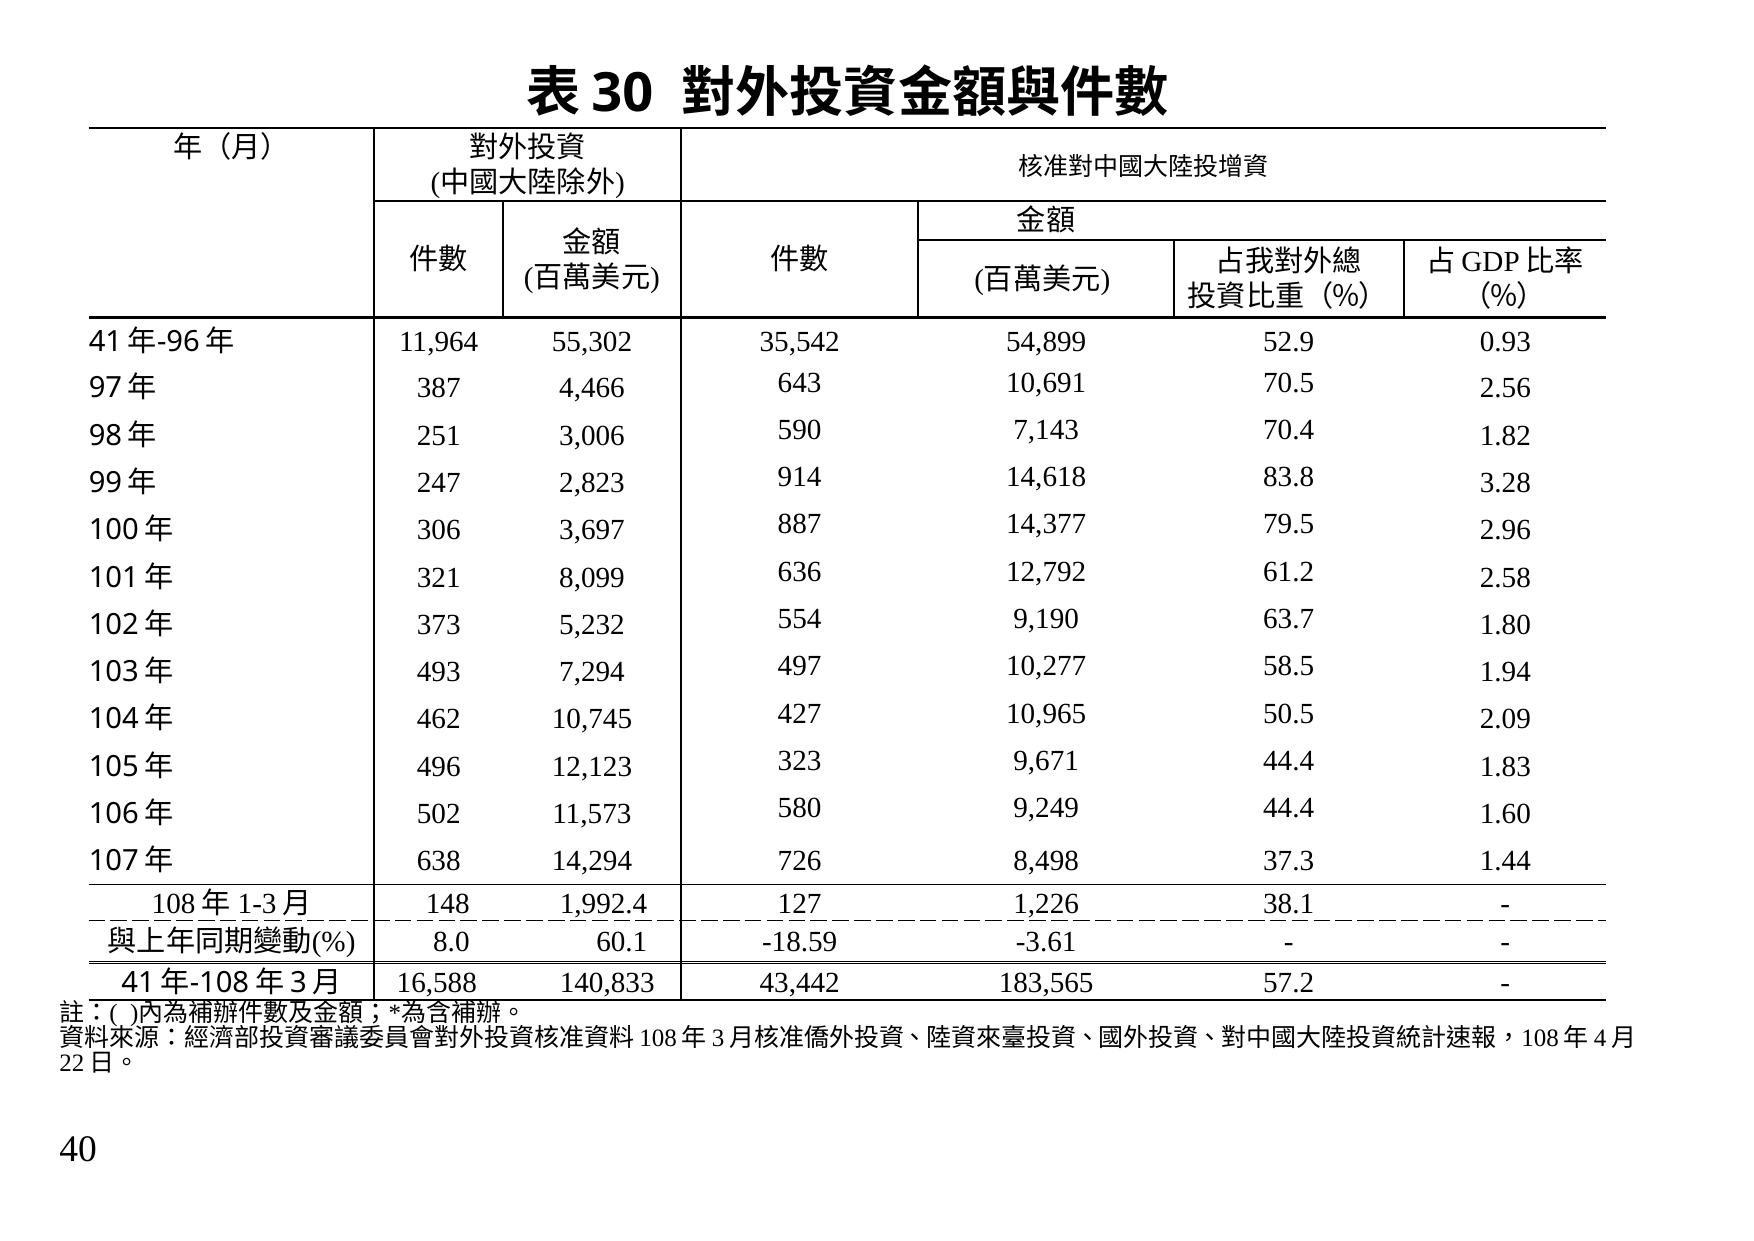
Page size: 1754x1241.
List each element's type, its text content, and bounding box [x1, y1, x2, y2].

table_cell 497 [682, 648, 918, 695]
table_cell 54,899 [918, 319, 1173, 364]
table_cell 2,823 [503, 458, 680, 506]
table_cell 41年-96年 [89, 319, 373, 364]
table_cell 496 [375, 742, 503, 789]
table_cell 2.56 [1404, 364, 1606, 411]
table_cell 7,294 [503, 648, 680, 695]
table_cell 7,143 [918, 411, 1173, 458]
table_cell 61.2 [1174, 553, 1403, 600]
table_cell 60.1 [503, 920, 680, 961]
table_cell 3.28 [1404, 458, 1606, 506]
table_cell 1.82 [1404, 411, 1606, 458]
table_cell 41年-108年3月 [89, 964, 373, 999]
table_cell -3.61 [918, 920, 1173, 961]
table_header 年（月） [89, 129, 373, 316]
table_cell 9,190 [918, 600, 1173, 647]
table_cell 14,618 [918, 458, 1173, 506]
table_cell 44.4 [1174, 789, 1403, 837]
table_cell 5,232 [503, 600, 680, 647]
table_cell 97年 [89, 364, 373, 411]
table_cell 306 [375, 506, 503, 553]
table_cell 1,226 [918, 885, 1173, 920]
table_cell 58.5 [1174, 648, 1403, 695]
table_cell 107年 [89, 837, 373, 884]
table_cell 101年 [89, 553, 373, 600]
table_cell 占GDP比率 （％） [1405, 241, 1606, 316]
table_cell 63.7 [1174, 600, 1403, 647]
table_cell 1.83 [1404, 742, 1606, 789]
table_cell 14,377 [918, 506, 1173, 553]
table_cell 占我對外總 投資比重（％） [1175, 241, 1403, 316]
table_cell 321 [375, 553, 503, 600]
table_cell 580 [682, 789, 918, 837]
table_cell 50.5 [1174, 695, 1403, 742]
table_cell 373 [375, 600, 503, 647]
table_cell 37.3 [1174, 837, 1403, 884]
table_cell 金額 [919, 202, 1173, 239]
table_cell 636 [682, 553, 918, 600]
table_cell 10,745 [503, 695, 680, 742]
table_cell 1.94 [1404, 648, 1606, 695]
table_cell 726 [682, 837, 918, 884]
table_cell 127 [682, 885, 918, 920]
table_cell 1,992.4 [503, 885, 680, 920]
table_cell 323 [682, 742, 918, 789]
table_cell 493 [375, 648, 503, 695]
table_cell 11,573 [503, 789, 680, 837]
table_cell 件數 [682, 202, 917, 316]
subtitle 表30 對外投資金額與件數 [59, 48, 1636, 127]
table_cell 16,588 [375, 964, 503, 999]
table_cell 9,249 [918, 789, 1173, 837]
table_cell 887 [682, 506, 918, 553]
text 資料來源：經濟部投資審議委員會對外投資核准資料108年3月核准僑外投資、陸資來臺投資、國外投資、對中國大陸投資統計速報，108年4月22日。 [59, 1026, 1636, 1076]
table_cell 38.1 [1174, 885, 1403, 920]
table_cell [1404, 202, 1606, 239]
table_cell 2.58 [1404, 553, 1606, 600]
table_cell 9,671 [918, 742, 1173, 789]
table_cell 638 [375, 837, 503, 884]
table_cell 1.44 [1404, 837, 1606, 884]
table_cell 0.93 [1404, 319, 1606, 364]
table_cell 100年 [89, 506, 373, 553]
table_cell 52.9 [1174, 319, 1403, 364]
table_cell 10,691 [918, 364, 1173, 411]
table_cell (百萬美元) [919, 241, 1173, 316]
table_cell 70.5 [1174, 364, 1403, 411]
table_cell 3,006 [503, 411, 680, 458]
table_cell 3,697 [503, 506, 680, 553]
table_cell 106年 [89, 789, 373, 837]
table_cell 590 [682, 411, 918, 458]
table_cell 4,466 [503, 364, 680, 411]
table_cell 12,792 [918, 553, 1173, 600]
table_cell 99年 [89, 458, 373, 506]
table_cell -18.59 [682, 920, 918, 961]
table_cell 1.60 [1404, 789, 1606, 837]
table_cell 643 [682, 364, 918, 411]
table_cell 與上年同期變動(%) [89, 920, 373, 961]
table_cell 462 [375, 695, 503, 742]
table_cell 43,442 [682, 964, 918, 999]
table_cell 2.09 [1404, 695, 1606, 742]
table_cell 10,965 [918, 695, 1173, 742]
table_cell 2.96 [1404, 506, 1606, 553]
table_cell 427 [682, 695, 918, 742]
table_cell 44.4 [1174, 742, 1403, 789]
table_cell 55,302 [503, 319, 680, 364]
table_cell 183,565 [918, 964, 1173, 999]
table_cell - [1404, 920, 1606, 961]
table_cell 554 [682, 600, 918, 647]
table_cell 148 [375, 885, 503, 920]
table_cell 8,498 [918, 837, 1173, 884]
table_cell - [1404, 885, 1606, 920]
table_cell 83.8 [1174, 458, 1403, 506]
table_cell 102年 [89, 600, 373, 647]
table_cell 247 [375, 458, 503, 506]
table_cell 108年 1-3月 [89, 885, 373, 920]
table_cell 914 [682, 458, 918, 506]
table_cell 251 [375, 411, 503, 458]
table_cell 14,294 [503, 837, 680, 884]
table_cell 104年 [89, 695, 373, 742]
table_cell 8,099 [503, 553, 680, 600]
table_cell 105年 [89, 742, 373, 789]
table_cell 502 [375, 789, 503, 837]
table_cell [1174, 202, 1403, 239]
table_cell 35,542 [682, 319, 918, 364]
table_cell 98年 [89, 411, 373, 458]
table_cell 11,964 [375, 319, 503, 364]
table_cell 金額 (百萬美元) [504, 202, 680, 316]
table_cell 12,123 [503, 742, 680, 789]
table_cell 10,277 [918, 648, 1173, 695]
table_cell 387 [375, 364, 503, 411]
table_cell 件數 [375, 202, 502, 316]
table_header 核准對中國大陸投增資 [682, 129, 1606, 200]
table_cell 79.5 [1174, 506, 1403, 553]
table_cell 70.4 [1174, 411, 1403, 458]
table_cell 103年 [89, 648, 373, 695]
table_cell 57.2 [1174, 964, 1403, 999]
text 註：( )內為補辦件數及金額；*為含補辦。 [59, 1001, 1636, 1026]
table_header 對外投資 (中國大陸除外) [375, 129, 680, 200]
table_cell 1.80 [1404, 600, 1606, 647]
table_cell 140,833 [503, 964, 680, 999]
table_cell - [1174, 920, 1403, 961]
table_cell 8.0 [375, 920, 503, 961]
table_cell - [1404, 964, 1606, 999]
